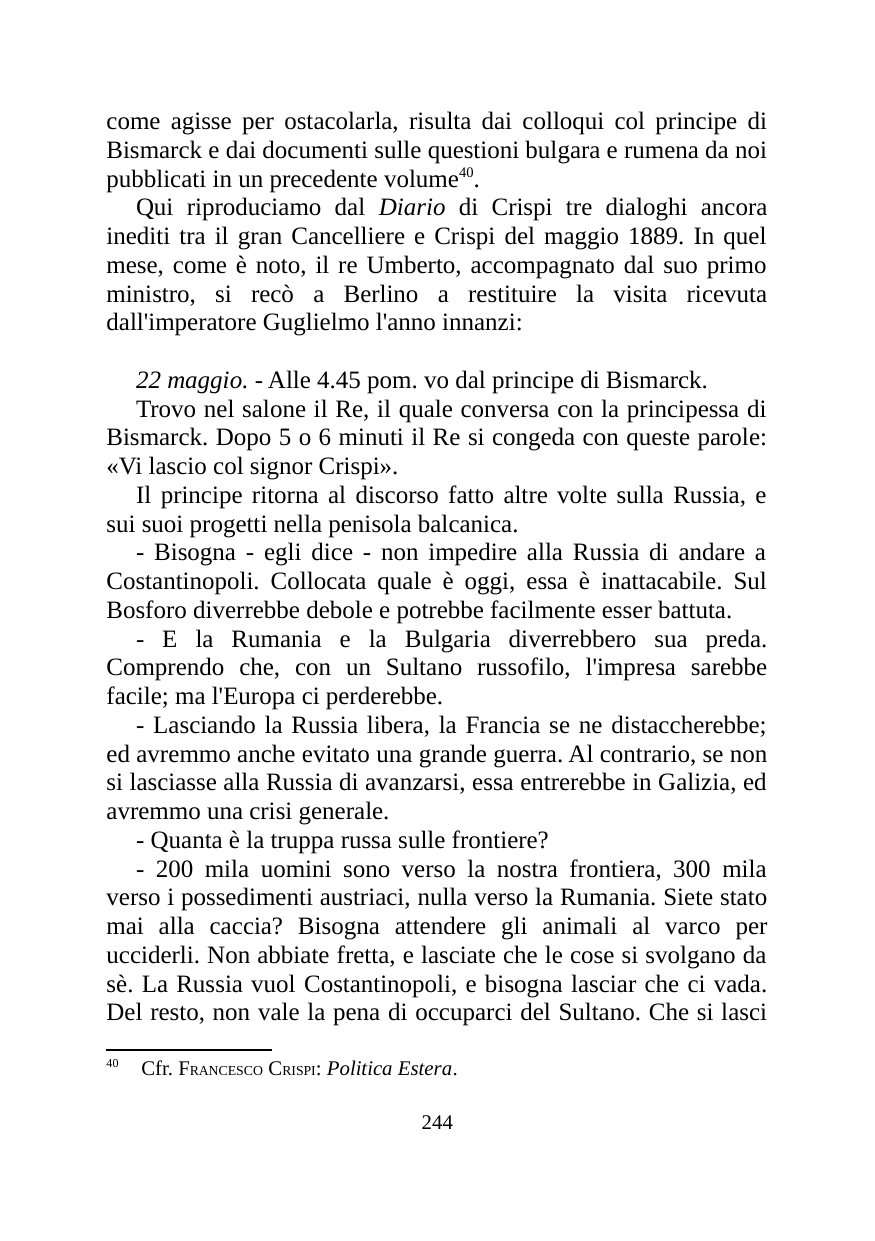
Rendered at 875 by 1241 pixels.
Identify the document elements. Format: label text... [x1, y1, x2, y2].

text - Quanta è la truppa russa sulle frontiere? [106, 825, 768, 854]
text - Lasciando la Russia libera, la Francia se ne distaccherebbe; ed avremmo anche evitato una grande guerra. Al contrario, se non si lasciasse alla Russia di avanzarsi, essa entrerebbe in Galizia, ed avremmo una crisi generale. [106, 710, 768, 825]
text 22 maggio. - Alle 4.45 pom. vo dal principe di Bismarck. [106, 365, 768, 394]
text come agisse per ostacolarla, risulta dai colloqui col principe di Bismarck e dai documenti sulle questioni bulgara e rumena da noi pubblicati in un precedente volume. [106, 106, 768, 192]
text Cfr. Francesco Crispi: Politica Estera. [106, 1056, 768, 1080]
text - 200 mila uomini sono verso la nostra frontiera, 300 mila verso i possedimenti austriaci, nulla verso la Rumania. Siete stato mai alla caccia? Bisogna attendere gli animali al varco per ucciderli. Non abbiate fretta, e lasciate che le cose si svolgano da sè. La Russia vuol Costantinopoli, e bisogna lasciar che ci vada. Del resto, non vale la pena di occuparci del Sultano. Che si lasci [106, 854, 768, 1026]
text Trovo nel salone il Re, il quale conversa con la principessa di Bismarck. Dopo 5 o 6 minuti il Re si congeda con queste parole: «Vi lascio col signor Crispi». [106, 394, 768, 480]
text Il principe ritorna al discorso fatto altre volte sulla Russia, e sui suoi progetti nella penisola balcanica. [106, 480, 768, 537]
text - E la Rumania e la Bulgaria diverrebbero sua preda. Comprendo che, con un Sultano russofilo, l'impresa sarebbe facile; ma l'Europa ci perderebbe. [106, 624, 768, 710]
text - Bisogna - egli dice - non impedire alla Russia di andare a Costantinopoli. Collocata quale è oggi, essa è inattacabile. Sul Bosforo diverrebbe debole e potrebbe facilmente esser battuta. [106, 537, 768, 624]
text Qui riproduciamo dal Diario di Crispi tre dialoghi ancora inediti tra il gran Cancelliere e Crispi del maggio 1889. In quel mese, come è noto, il re Umberto, accompagnato dal suo primo ministro, si recò a Berlino a restituire la visita ricevuta dall'imperatore Guglielmo l'anno innanzi: [106, 192, 768, 336]
